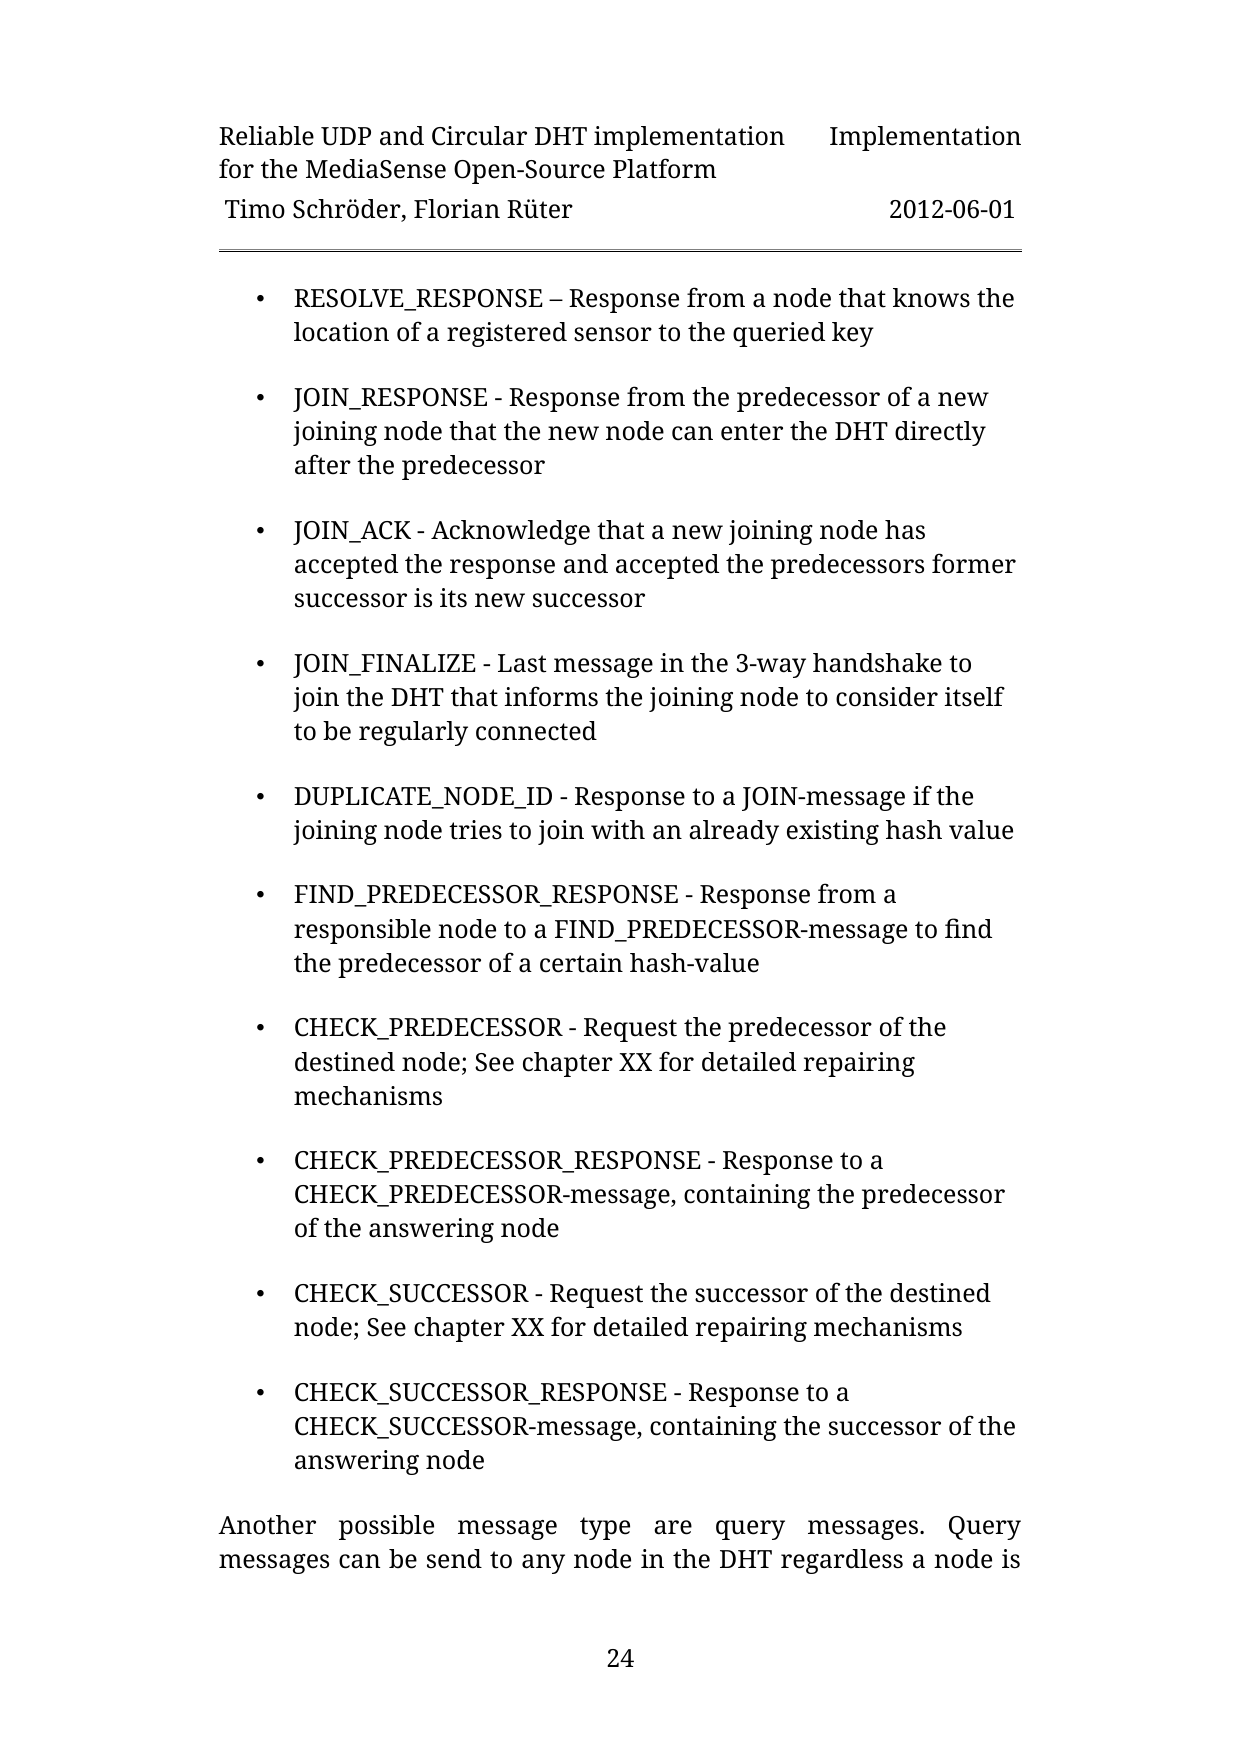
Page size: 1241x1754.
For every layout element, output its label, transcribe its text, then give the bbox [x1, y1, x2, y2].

list JOIN_RESPONSE - Response from the predecessor of a new joining node that the new node can enter the DHT directly after the predecessor [256, 379, 1022, 482]
list FIND_PREDECESSOR_RESPONSE - Response from a responsible node to a FIND_PREDECESSOR-message to find the predecessor of a certain hash-value [256, 877, 1022, 979]
list CHECK_SUCCESSOR_RESPONSE - Response to a CHECK_SUCCESSOR-message, containing the successor of the answering node [256, 1375, 1022, 1477]
list JOIN_ACK - Acknowledge that a new joining node has accepted the response and accepted the predecessors former successor is its new successor [256, 512, 1022, 615]
list CHECK_SUCCESSOR - Request the successor of the destined node; See chapter XX for detailed repairing mechanisms [256, 1276, 1022, 1344]
list RESOLVE_RESPONSE – Response from a node that knows the location of a registered sensor to the queried key [256, 281, 1022, 349]
list CHECK_PREDECESSOR_RESPONSE - Response to a CHECK_PREDECESSOR-message, containing the predecessor of the answering node [256, 1143, 1022, 1245]
list CHECK_PREDECESSOR - Request the predecessor of the destined node; See chapter XX for detailed repairing mechanisms [256, 1010, 1022, 1112]
list JOIN_FINALIZE - Last message in the 3-way handshake to join the DHT that informs the joining node to consider itself to be regularly connected [256, 645, 1022, 748]
text Another possible message type are query messages. Query messages can be send to any node in the DHT regardless a node is [218, 1508, 1022, 1576]
list DUPLICATE_NODE_ID - Response to a JOIN-message if the joining node tries to join with an already existing hash value [256, 778, 1022, 846]
